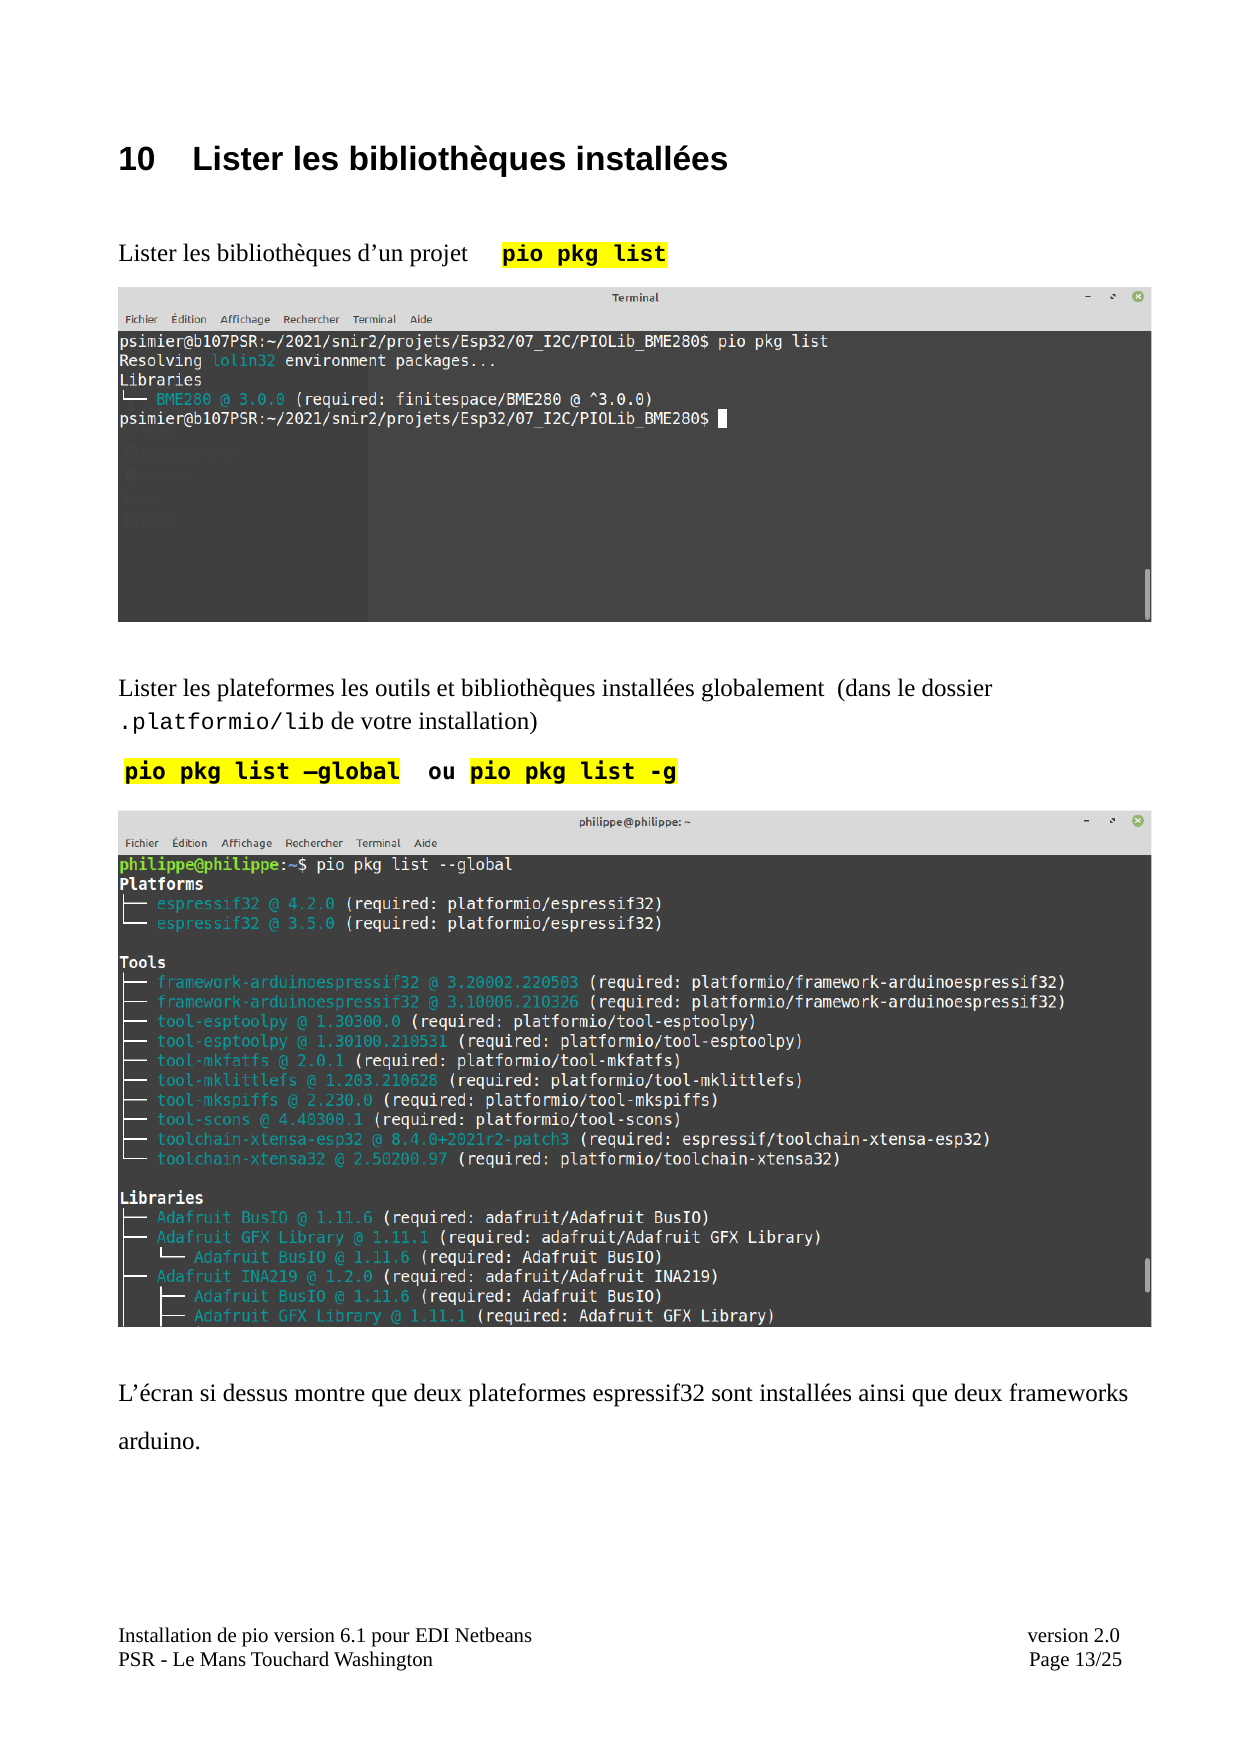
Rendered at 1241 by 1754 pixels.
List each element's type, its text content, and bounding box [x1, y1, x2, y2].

text arduino. [118, 1426, 1151, 1455]
subtitle Lister les bibliothèques installées [118, 139, 1151, 178]
text L’écran si dessus montre que deux plateformes espressif32 sont installées ainsi que deux frameworks [118, 1378, 1151, 1407]
text pio pkg list –global ou pio pkg list -g [118, 756, 1151, 784]
picture [118, 810, 1152, 1327]
text Lister les bibliothèques d’un projet pio pkg list [118, 238, 1151, 268]
picture [118, 287, 1152, 622]
text Lister les plateformes les outils et bibliothèques installées globalement (dans le dossier .platformio/lib de votre installation) [118, 673, 1151, 737]
